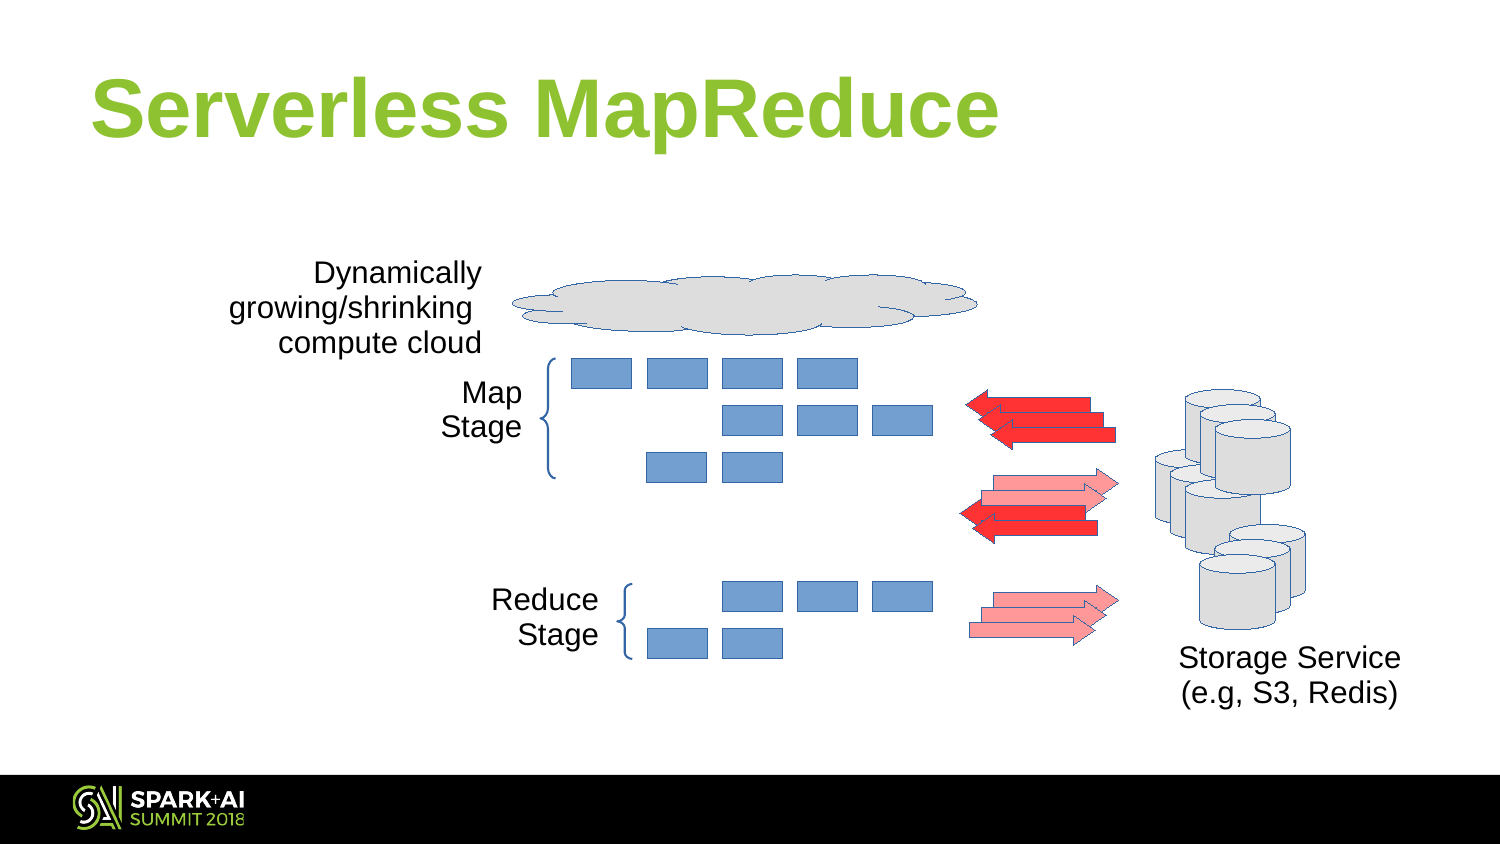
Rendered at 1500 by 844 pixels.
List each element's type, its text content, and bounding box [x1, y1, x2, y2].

text_box [722, 452, 783, 483]
text_box [797, 405, 858, 436]
text_box [722, 628, 783, 659]
text_box [1199, 534, 1306, 630]
text_box [571, 358, 632, 389]
text_box [965, 389, 1116, 450]
text_box [647, 358, 708, 389]
text_box [722, 358, 783, 389]
text_box [646, 452, 707, 483]
text_box [722, 405, 783, 436]
text_box [797, 581, 858, 612]
text_box Dynamically growing/shrinking compute cloud [92, 247, 498, 367]
text_box Reduce Stage [437, 574, 615, 689]
text_box Map Stage [405, 367, 538, 467]
text_box [969, 585, 1119, 646]
text_box [512, 274, 978, 336]
text_box [872, 405, 933, 436]
text_box [722, 581, 783, 612]
text_box [1269, 415, 1276, 421]
text_box [872, 581, 933, 612]
text_box Storage Service (e.g, S3, Redis) [1140, 633, 1441, 736]
text_box [1254, 400, 1261, 406]
text_box [959, 468, 1119, 544]
title Serverless MapReduce [75, 33, 1426, 175]
text_box [1155, 401, 1291, 556]
text_box [797, 358, 858, 389]
text_box [647, 628, 708, 659]
